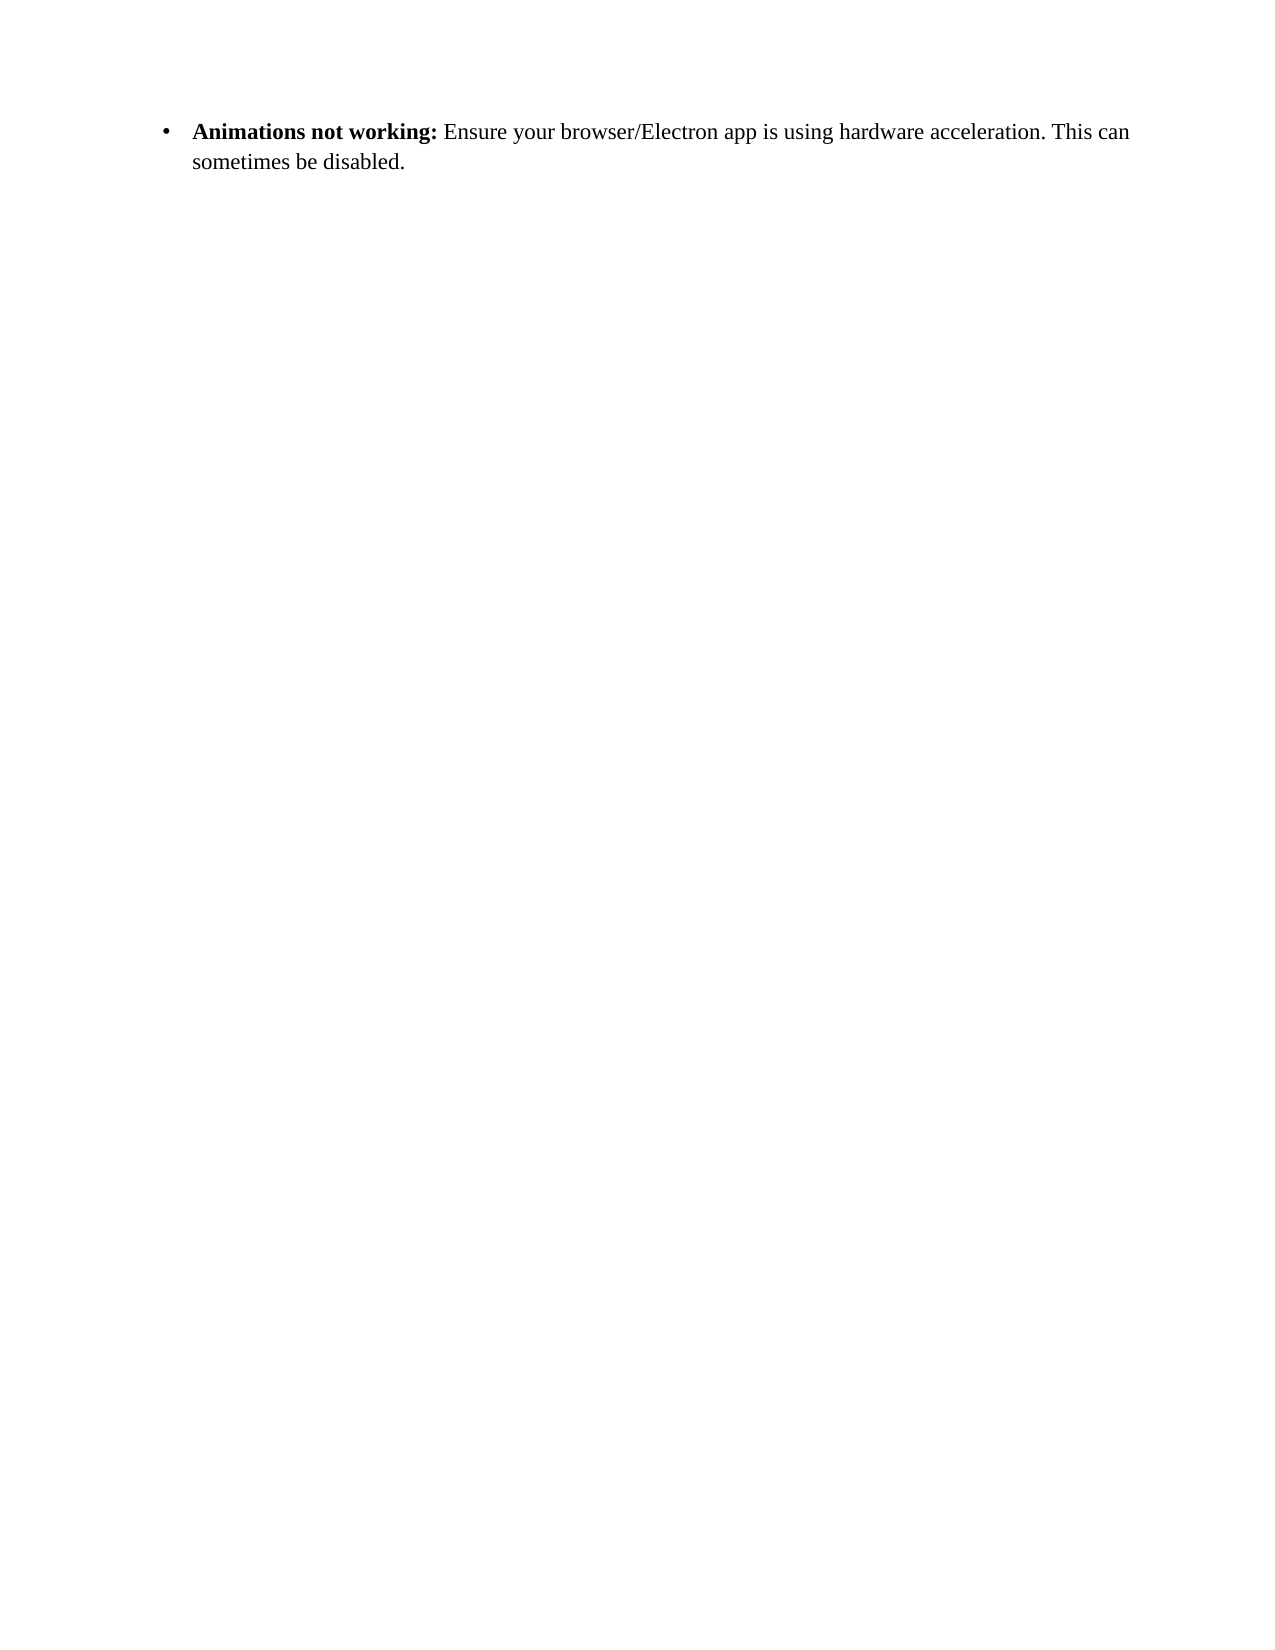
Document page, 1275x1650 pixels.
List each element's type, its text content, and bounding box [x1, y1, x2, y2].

list Animations not working: Ensure your browser/Electron app is using hardware acceleration. This can sometimes be disabled. [162, 118, 1157, 175]
